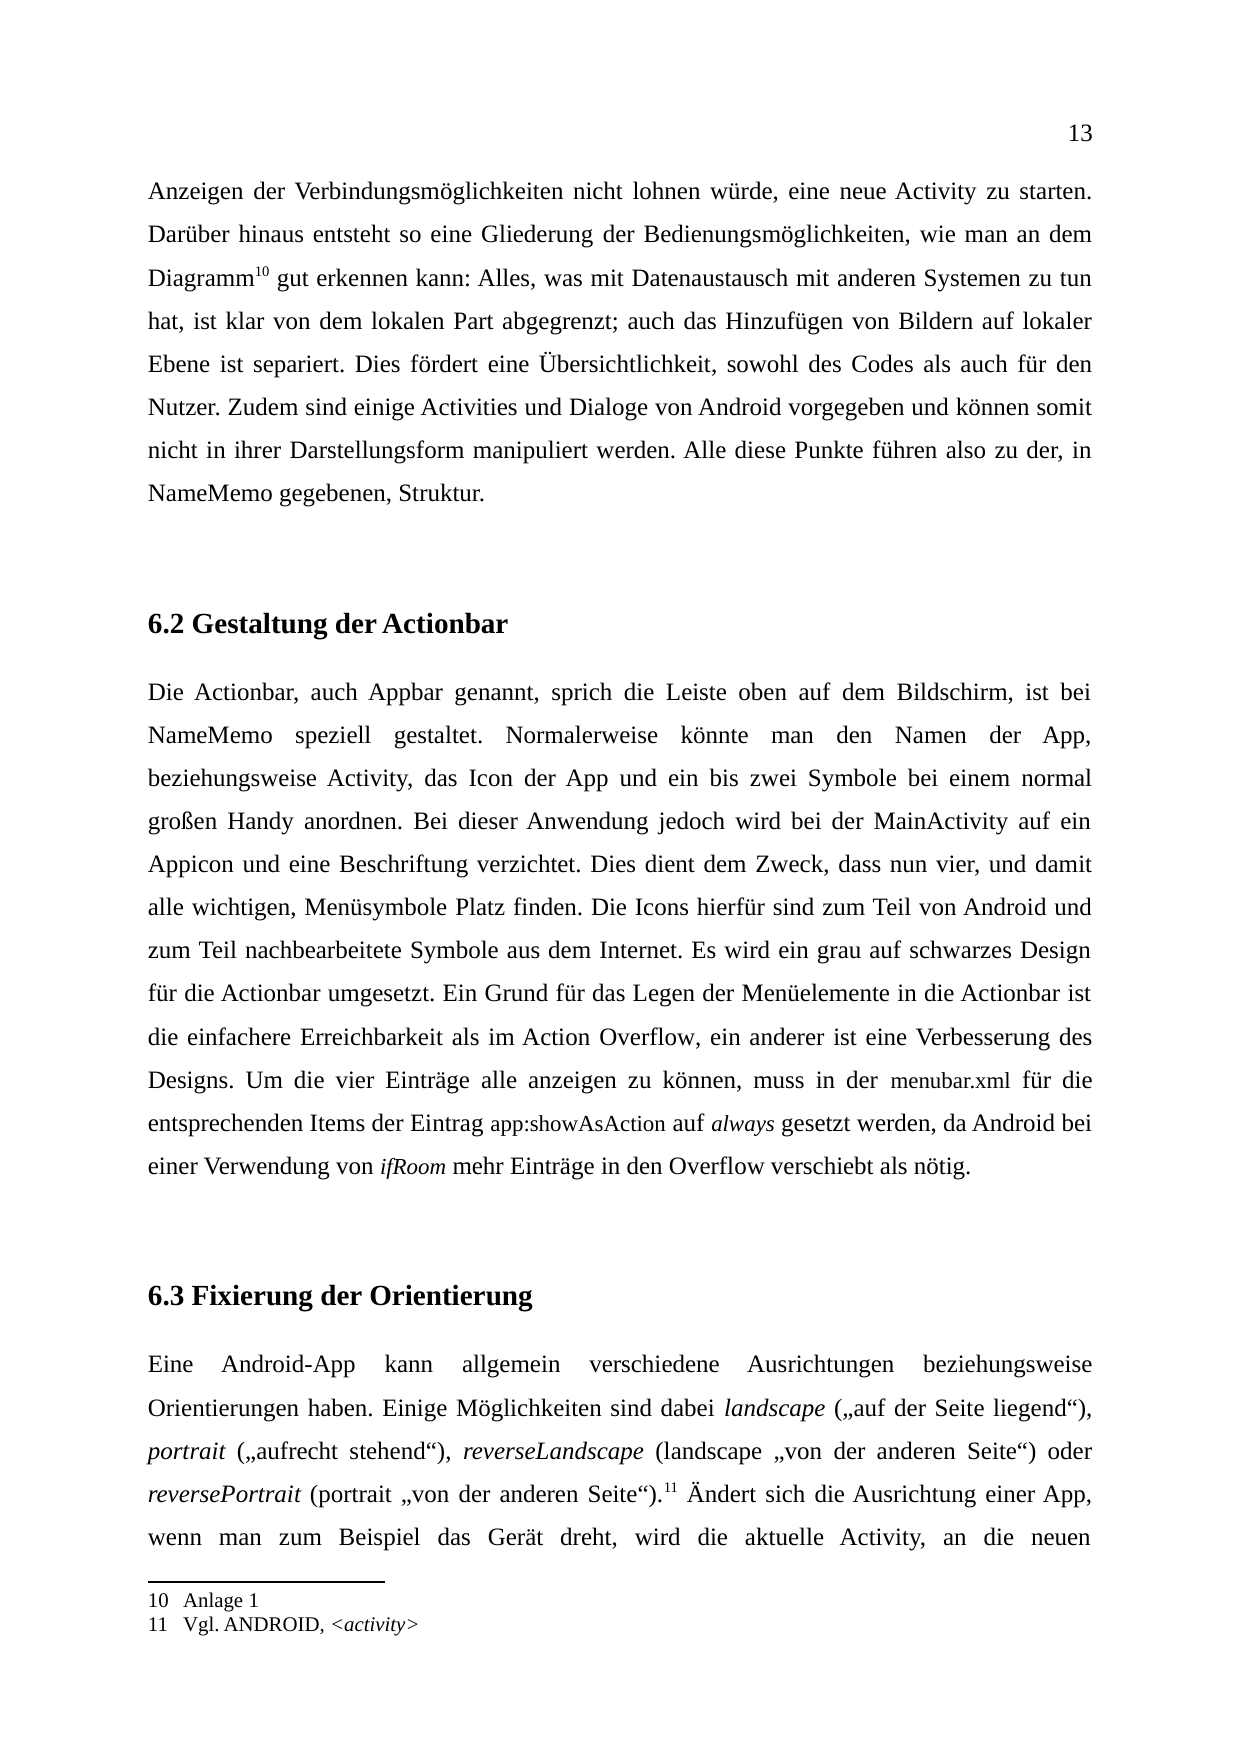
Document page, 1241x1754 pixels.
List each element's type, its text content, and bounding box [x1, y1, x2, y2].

text Anzeigen der Verbindungsmöglichkeiten nicht lohnen würde, eine neue Activity zu starten. Darüber hinaus entsteht so eine Gliederung der Bedienungsmöglichkeiten, wie man an dem Diagramm gut erkennen kann: Alles, was mit Datenaustausch mit anderen Systemen zu tun hat, ist klar von dem lokalen Part abgegrenzt; auch das Hinzufügen von Bildern auf lokaler Ebene ist separiert. Dies fördert eine Übersichtlichkeit, sowohl des Codes als auch für den Nutzer. Zudem sind einige Activities und Dialoge von Android vorgegeben und können somit nicht in ihrer Darstellungsform manipuliert werden. Alle diese Punkte führen also zu der, in NameMemo gegebenen, Struktur. [148, 176, 1093, 507]
text Vgl. ANDROID, <activity> [148, 1612, 1093, 1636]
subtitle 6.2 Gestaltung der Actionbar [148, 606, 1093, 639]
text Die Actionbar, auch Appbar genannt, sprich die Leiste oben auf dem Bildschirm, ist bei NameMemo speziell gestaltet. Normalerweise könnte man den Namen der App, beziehungsweise Activity, das Icon der App und ein bis zwei Symbole bei einem normal großen Handy anordnen. Bei dieser Anwendung jedoch wird bei der MainActivity auf ein Appicon und eine Beschriftung verzichtet. Dies dient dem Zweck, dass nun vier, und damit alle wichtigen, Menüsymbole Platz finden. Die Icons hierfür sind zum Teil von Android und zum Teil nachbearbeitete Symbole aus dem Internet. Es wird ein grau auf schwarzes Design für die Actionbar umgesetzt. Ein Grund für das Legen der Menüelemente in die Actionbar ist die einfachere Erreichbarkeit als im Action Overflow, ein anderer ist eine Verbesserung des Designs. Um die vier Einträge alle anzeigen zu können, muss in der menubar.xml für die entsprechenden Items der Eintrag app:showAsAction auf always gesetzt werden, da Android bei einer Verwendung von ifRoom mehr Einträge in den Overflow verschiebt als nötig. [148, 677, 1093, 1180]
subtitle 6.3 Fixierung der Orientierung [148, 1278, 1093, 1312]
text Eine Android-App kann allgemein verschiedene Ausrichtungen beziehungsweise Orientierungen haben. Einige Möglichkeiten sind dabei landscape („auf der Seite liegend“), portrait („aufrecht stehend“), reverseLandscape (landscape „von der anderen Seite“) oder reversePortrait (portrait „von der anderen Seite“). Ändert sich die Ausrichtung einer App, wenn man zum Beispiel das Gerät dreht, wird die aktuelle Activity, an die neuen [148, 1349, 1093, 1551]
text Anlage 1 [148, 1588, 1093, 1612]
